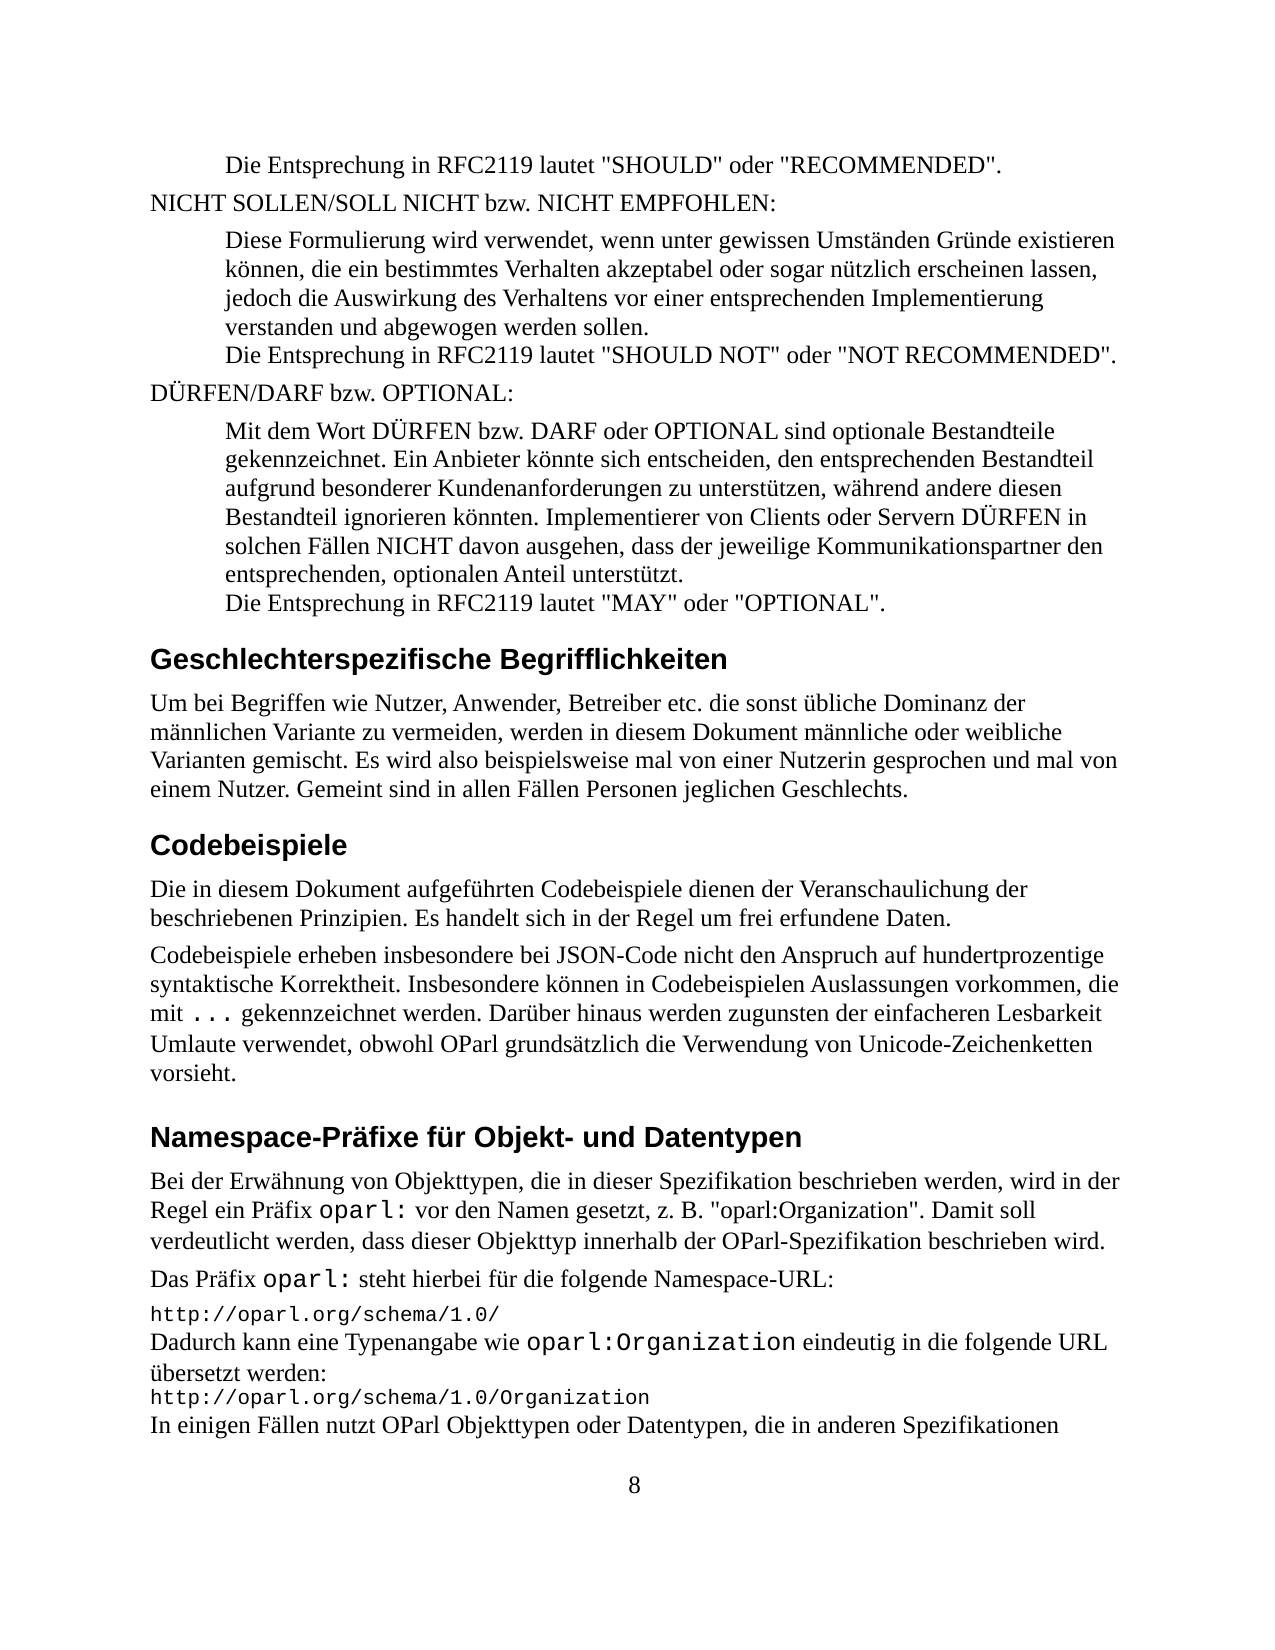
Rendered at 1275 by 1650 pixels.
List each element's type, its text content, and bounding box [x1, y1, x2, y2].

text Die in diesem Dokument aufgeführten Codebeispiele dienen der Veranschaulichung der beschriebenen Prinzipien. Es handelt sich in der Regel um frei erfundene Daten. [150, 874, 1125, 932]
subtitle Namespace-Präfixe für Objekt- und Datentypen [150, 1120, 1125, 1154]
text Die Entsprechung in RFC2119 lautet "SHOULD" oder "RECOMMENDED". [225, 150, 1125, 179]
text NICHT SOLLEN/SOLL NICHT bzw. NICHT EMPFOHLEN: [150, 188, 1125, 216]
text http://oparl.org/schema/1.0/Organization [150, 1387, 1125, 1410]
text Um bei Begriffen wie Nutzer, Anwender, Betreiber etc. die sonst übliche Dominanz der männlichen Variante zu vermeiden, werden in diesem Dokument männliche oder weibliche Varianten gemischt. Es wird also beispielsweise mal von einer Nutzerin gesprochen und mal von einem Nutzer. Gemeint sind in allen Fällen Personen jeglichen Geschlechts. [150, 688, 1125, 803]
text In einigen Fällen nutzt OParl Objekttypen oder Datentypen, die in anderen Spezifikationen [150, 1410, 1125, 1439]
subtitle Geschlechterspezifische Begrifflichkeiten [150, 642, 1125, 676]
text DÜRFEN/DARF bzw. OPTIONAL: [150, 378, 1125, 407]
text Dadurch kann eine Typenangabe wie oparl:Organization eindeutig in die folgende URL übersetzt werden: [150, 1327, 1125, 1387]
text Diese Formulierung wird verwendet, wenn unter gewissen Umständen Gründe existieren können, die ein bestimmtes Verhalten akzeptabel oder sogar nützlich erscheinen lassen, jedoch die Auswirkung des Verhaltens vor einer entsprechenden Implementierung verstanden und abgewogen werden sollen. [225, 225, 1125, 340]
text Bei der Erwähnung von Objekttypen, die in dieser Spezifikation beschrieben werden, wird in der Regel ein Präfix oparl: vor den Namen gesetzt, z. B. "oparl:Organization". Damit soll verdeutlicht werden, dass dieser Objekttyp innerhalb der OParl-Spezifikation beschrieben wird. [150, 1166, 1125, 1255]
text Die Entsprechung in RFC2119 lautet "SHOULD NOT" oder "NOT RECOMMENDED". [225, 340, 1125, 369]
text http://oparl.org/schema/1.0/ [150, 1303, 1125, 1327]
text Das Präfix oparl: steht hierbei für die folgende Namespace-URL: [150, 1264, 1125, 1294]
text Mit dem Wort DÜRFEN bzw. DARF oder OPTIONAL sind optionale Bestandteile gekennzeichnet. Ein Anbieter könnte sich entscheiden, den entsprechenden Bestandteil aufgrund besonderer Kundenanforderungen zu unterstützen, während andere diesen Bestandteil ignorieren könnten. Implementierer von Clients oder Servern DÜRFEN in solchen Fällen NICHT davon ausgehen, dass der jeweilige Kommunikationspartner den entsprechenden, optionalen Anteil unterstützt. [225, 416, 1125, 588]
text Codebeispiele erheben insbesondere bei JSON-Code nicht den Anspruch auf hundertprozentige syntaktische Korrektheit. Insbesondere können in Codebeispielen Auslassungen vorkommen, die mit ... gekennzeichnet werden. Darüber hinaus werden zugunsten der einfacheren Lesbarkeit Umlaute verwendet, obwohl OParl grundsätzlich die Verwendung von Unicode-Zeichenketten vorsieht. [150, 941, 1125, 1086]
subtitle Codebeispiele [150, 828, 1125, 862]
text Die Entsprechung in RFC2119 lautet "MAY" oder "OPTIONAL". [225, 588, 1125, 617]
